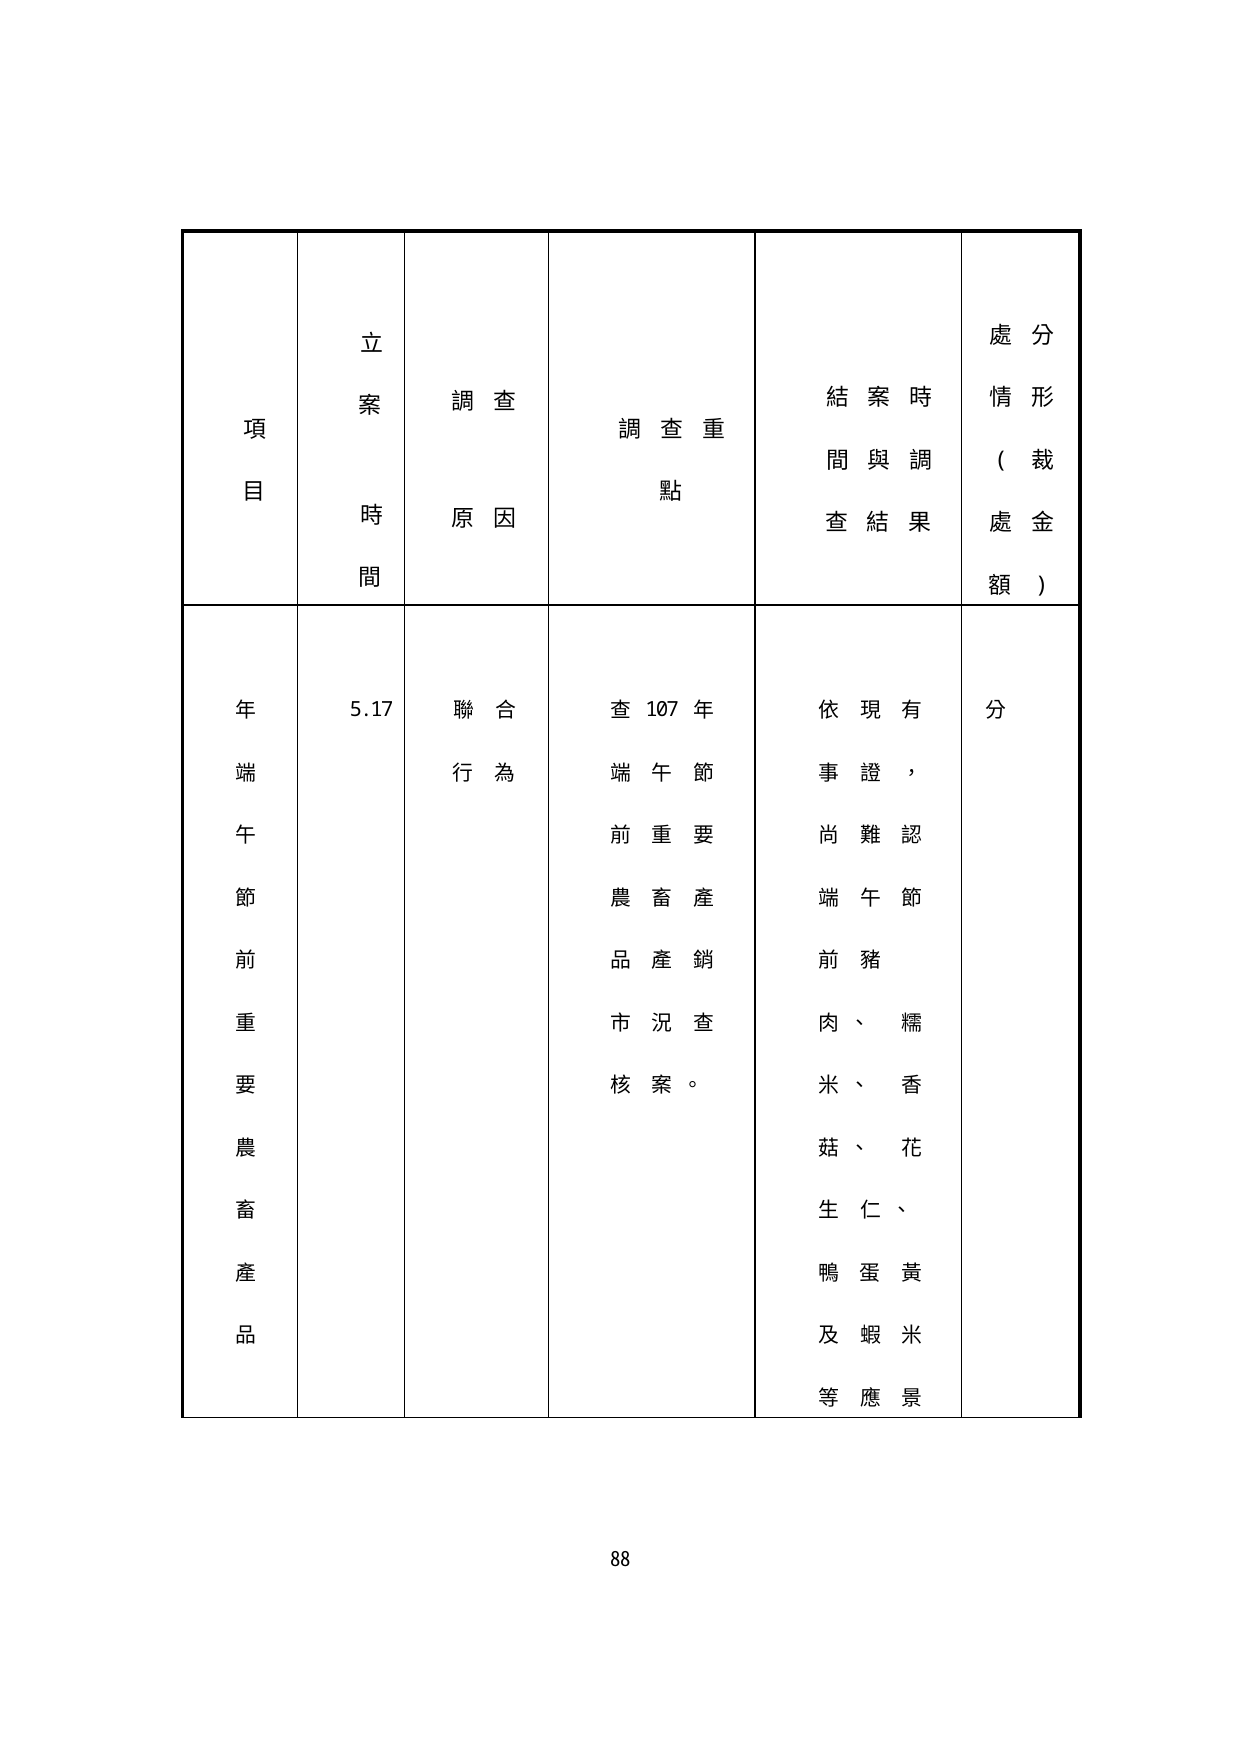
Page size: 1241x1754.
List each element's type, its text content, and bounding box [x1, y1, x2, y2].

table_cell 依現有事證，尚難認端午節前豬肉、糯米、香菇、花生仁、鴨蛋黃及蝦米等應景 [756, 606, 961, 1417]
table_header 調查重點 [549, 233, 754, 604]
table_header 處分情形(裁處金額) [962, 233, 1078, 604]
table_header 結案時間與調查結果 [756, 233, 961, 604]
table_cell 聯合行為 [405, 606, 548, 1417]
table_cell 分 [962, 606, 1078, 1417]
table_cell 年端午節前重要農畜產品 [184, 606, 297, 1417]
table_header 項目 [184, 233, 297, 604]
table_cell 5.17 [298, 606, 404, 1417]
table_header 立案 時間 [298, 233, 404, 604]
table_header 調查 原因 [405, 233, 548, 604]
table_cell 查107年端午節前重要農畜產品產銷市況查核案。 [549, 606, 754, 1417]
